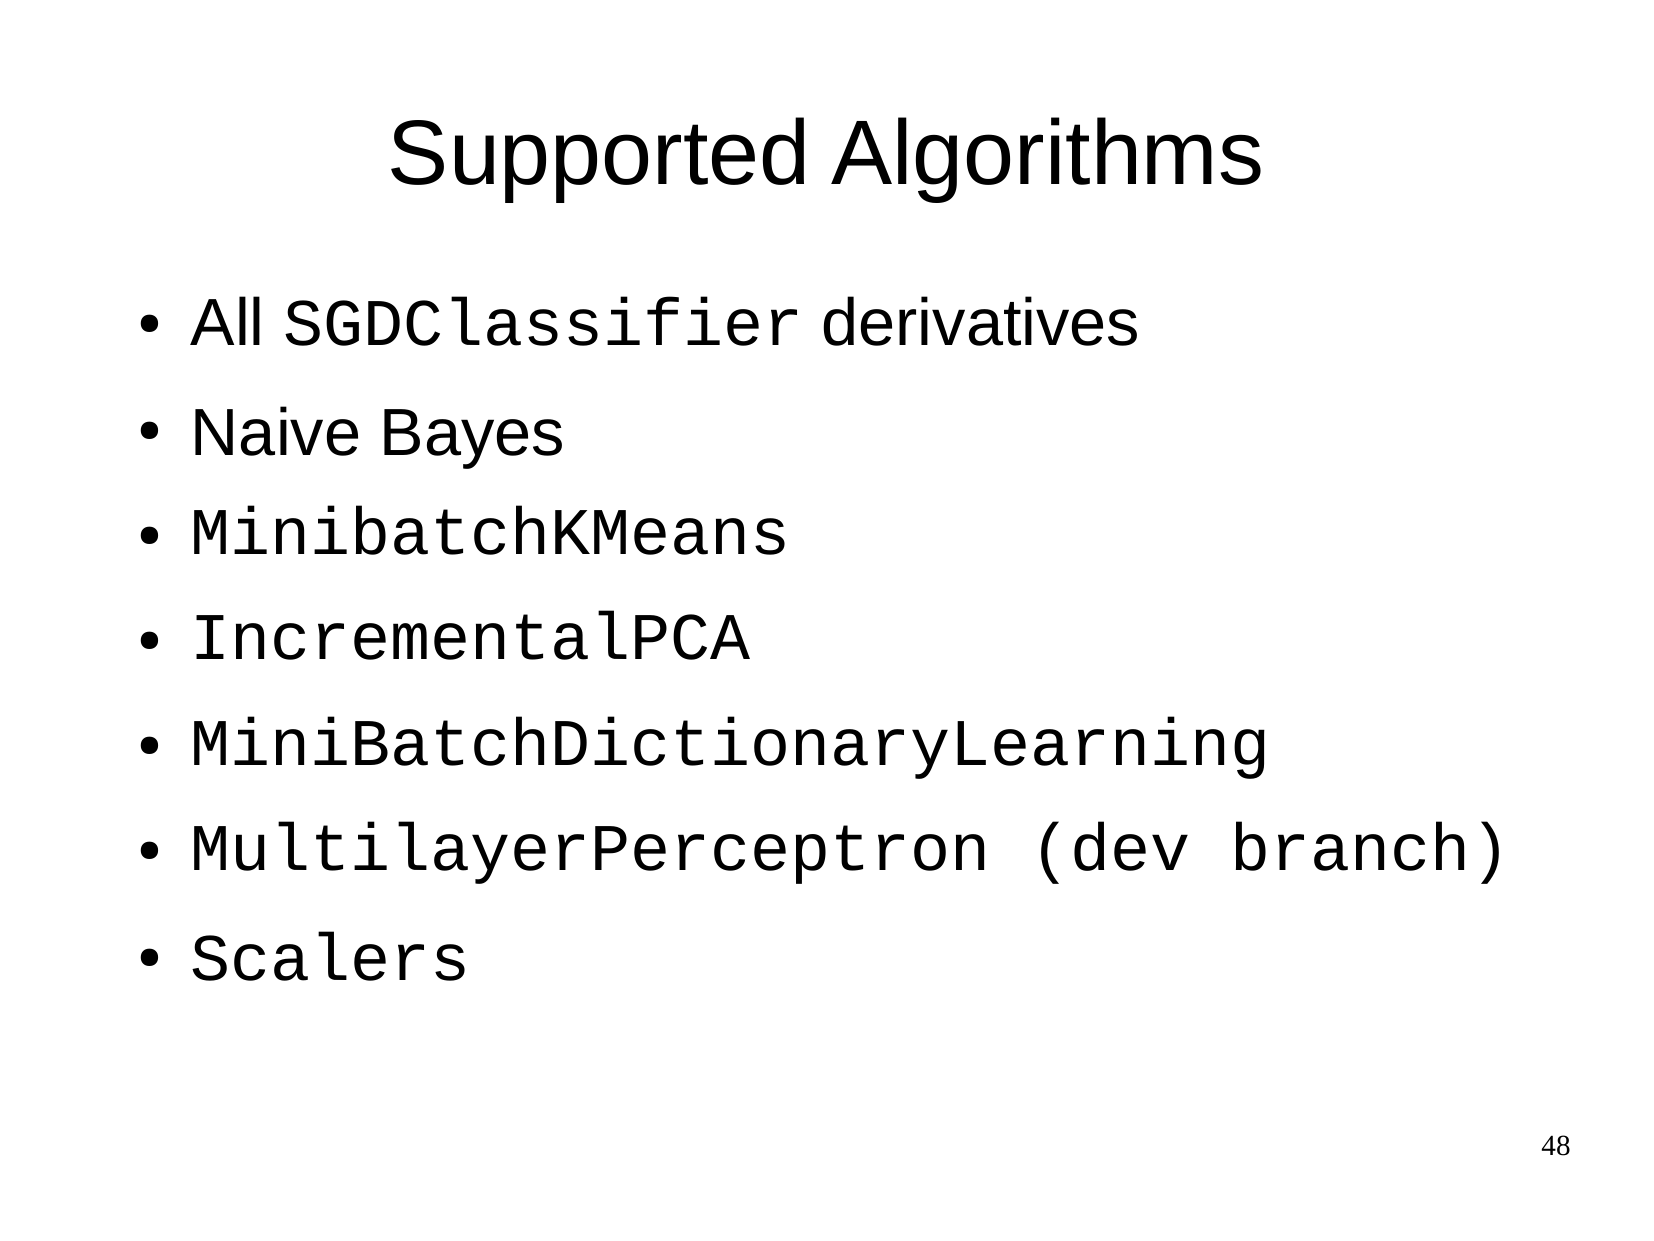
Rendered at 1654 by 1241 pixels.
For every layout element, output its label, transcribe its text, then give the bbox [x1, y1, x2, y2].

title Supported Algorithms [82, 49, 1571, 257]
list All SGDClassifier derivatives Naive Bayes MinibatchKMeans IncrementalPCA MiniBatchDictionaryLearning MultilayerPerceptron (dev branch) Scalers [120, 285, 1576, 1051]
